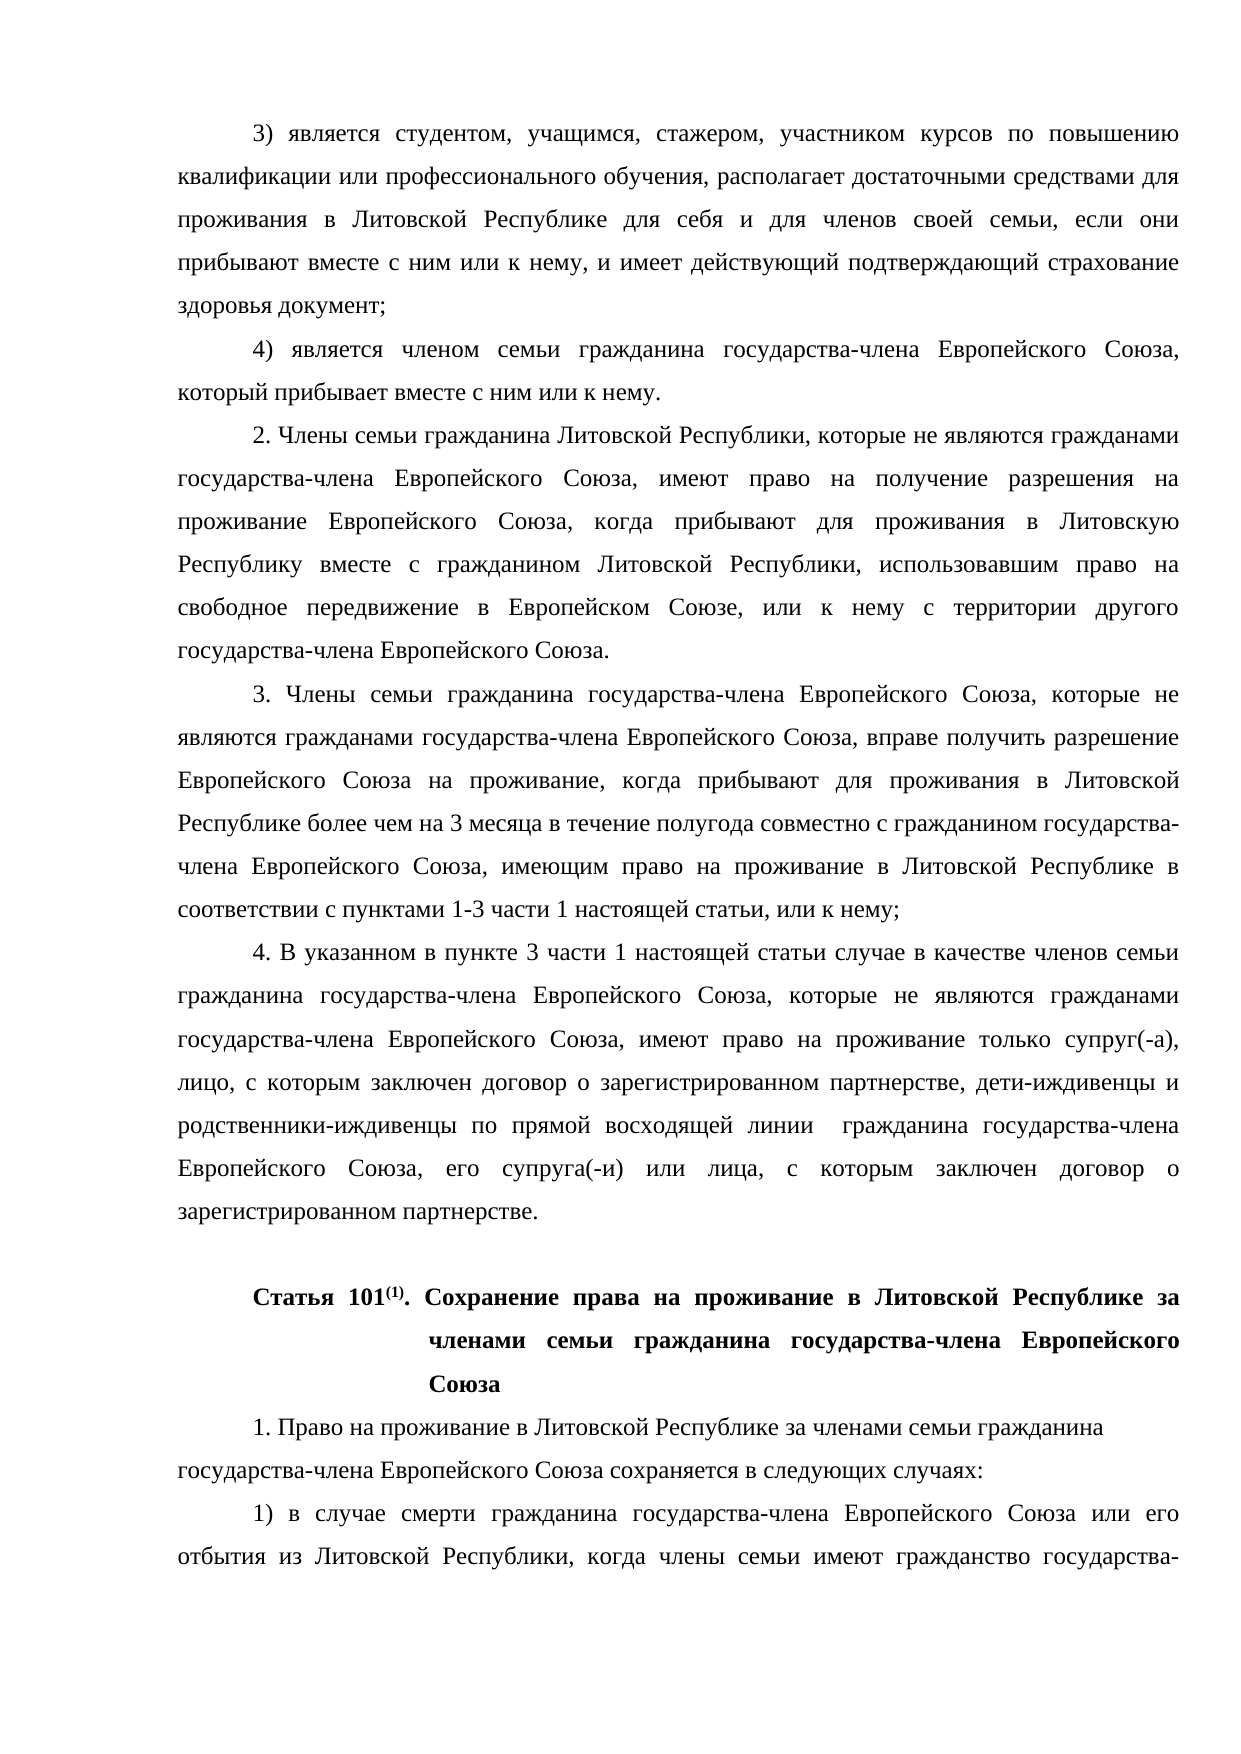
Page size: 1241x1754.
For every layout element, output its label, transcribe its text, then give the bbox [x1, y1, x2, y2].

text 1) в случае смерти гражданина государства-члена Европейского Союза или его отбытия из Литовской Республики, когда члены семьи имеют гражданство государства- [177, 1498, 1180, 1570]
text 4. В указанном в пункте 3 части 1 настоящей статьи случае в качестве членов семьи гражданина государства-члена Европейского Союза, которые не являются гражданами государства-члена Европейского Союза, имеют право на проживание только супруг(-а), лицо, с которым заключен договор о зарегистрированном партнерстве, дети-иждивенцы и родственники-иждивенцы по прямой восходящей линии гражданина государства-члена Европейского Союза, его супруга(-и) или лица, с которым заключен договор о зарегистрированном партнерстве. [177, 937, 1180, 1225]
text Статья 101(1). Сохранение права на проживание в Литовской Республике за членами семьи гражданина государства-члена Европейского Союза [252, 1282, 1180, 1397]
text 3. Члены семьи гражданина государства-члена Европейского Союза, которые не являются гражданами государства-члена Европейского Союза, вправе получить разрешение Европейского Союза на проживание, когда прибывают для проживания в Литовской Республике более чем на 3 месяца в течение полугода совместно с гражданином государства-члена Европейского Союза, имеющим право на проживание в Литовской Республике в соответствии с пунктами 1-3 части 1 настоящей статьи, или к нему; [177, 679, 1180, 923]
text 2. Члены семьи гражданина Литовской Республики, которые не являются гражданами государства-члена Европейского Союза, имеют право на получение разрешения на проживание Европейского Союза, когда прибывают для проживания в Литовскую Республику вместе с гражданином Литовской Республики, использовавшим право на свободное передвижение в Европейском Союзе, или к нему с территории другого государства-члена Европейского Союза. [177, 420, 1180, 664]
text 4) является членом семьи гражданина государства-члена Европейского Союза, который прибывает вместе с ним или к нему. [177, 334, 1180, 406]
text 1. Право на проживание в Литовской Республике за членами семьи гражданина государства-члена Европейского Союза сохраняется в следующих случаях: [177, 1412, 1180, 1484]
text 3) является студентом, учащимся, стажером, участником курсов по повышению квалификации или профессионального обучения, располагает достаточными средствами для проживания в Литовской Республике для себя и для членов своей семьи, если они прибывают вместе с ним или к нему, и имеет действующий подтверждающий страхование здоровья документ; [177, 118, 1180, 319]
